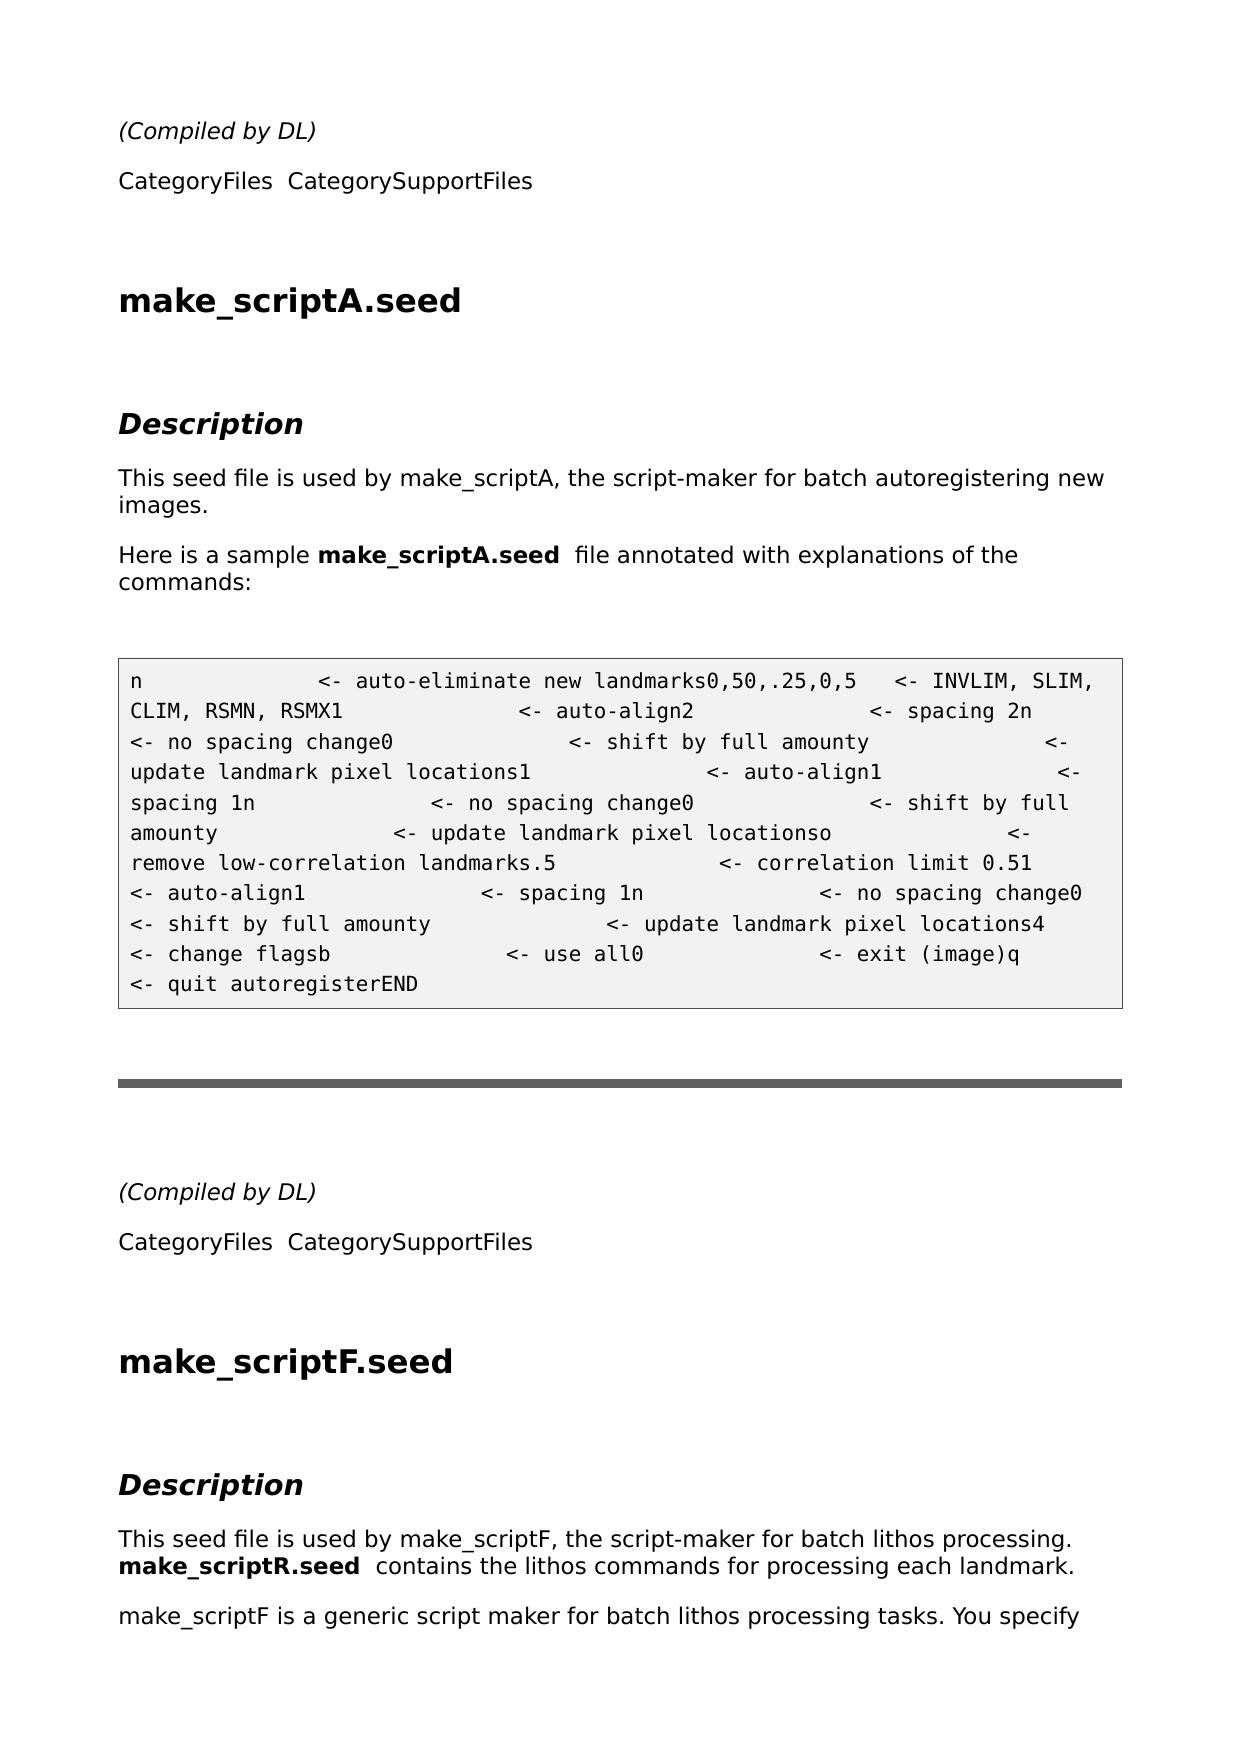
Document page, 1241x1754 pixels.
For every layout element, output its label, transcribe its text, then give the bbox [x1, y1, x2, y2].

text n <- auto-eliminate new landmarks0,50,.25,0,5 <- INVLIM, SLIM, CLIM, RSMN, RSMX1 <- auto-align2 <- spacing 2n <- no spacing change0 <- shift by full amounty <- update landmark pixel locations1 <- auto-align1 <- spacing 1n <- no spacing change0 <- shift by full amounty <- update landmark pixel locationso <- remove low-correlation landmarks.5 <- correlation limit 0.51 <- auto-align1 <- spacing 1n <- no spacing change0 <- shift by full amounty <- update landmark pixel locations4 <- change flagsb <- use all0 <- exit (image)q <- quit autoregisterEND [119, 659, 1122, 1008]
subtitle Description [118, 407, 1122, 441]
text This seed file is used by make_scriptA, the script-maker for batch autoregistering new images. [118, 465, 1122, 518]
subtitle make_scriptA.seed [118, 282, 1122, 320]
text CategoryFiles CategorySupportFiles [118, 168, 1122, 195]
text Here is a sample make_scriptA.seed file annotated with explanations of the commands: [118, 542, 1122, 595]
text CategoryFiles CategorySupportFiles [118, 1229, 1122, 1256]
text This seed file is used by make_scriptF, the script-maker for batch lithos processing. make_scriptR.seed contains the lithos commands for processing each landmark. [118, 1526, 1122, 1579]
text (Compiled by DL) [118, 118, 1122, 145]
subtitle Description [118, 1468, 1122, 1502]
subtitle make_scriptF.seed [118, 1343, 1122, 1381]
text (Compiled by DL) [118, 1179, 1122, 1206]
text make_scriptF is a generic script maker for batch lithos processing tasks. You specify [118, 1603, 1122, 1630]
